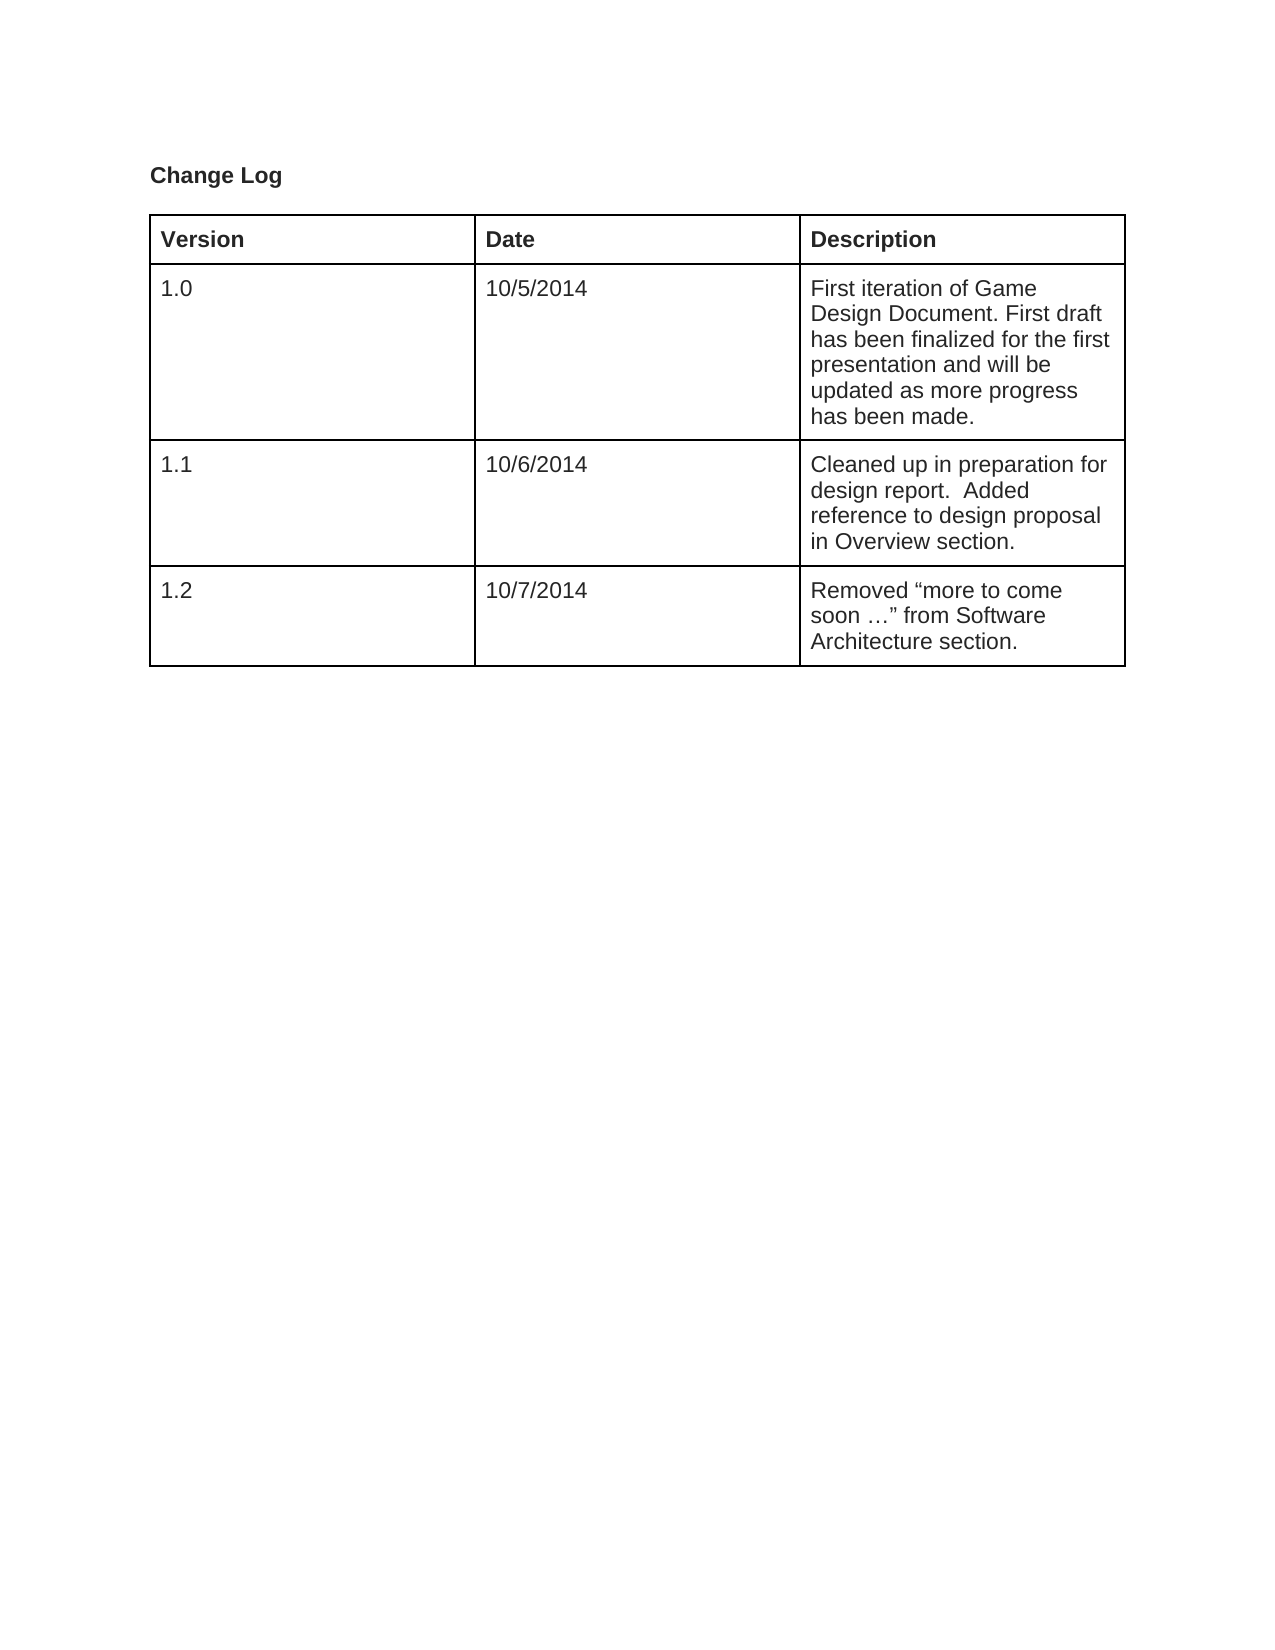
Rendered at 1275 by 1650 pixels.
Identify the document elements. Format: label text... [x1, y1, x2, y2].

table_cell 1.0 [151, 265, 474, 439]
table_header Version [151, 216, 474, 263]
table_cell Cleaned up in preparation for design report. Added reference to design proposal in Overview section. [801, 441, 1124, 565]
table_cell 10/5/2014 [476, 265, 799, 439]
table_cell 1.1 [151, 441, 474, 565]
text Change Log [150, 162, 1125, 188]
table_cell 10/6/2014 [476, 441, 799, 565]
table_header Description [801, 216, 1124, 263]
table_cell 1.2 [151, 567, 474, 664]
table_header Date [476, 216, 799, 263]
table_cell First iteration of Game Design Document. First draft has been finalized for the first presentation and will be updated as more progress has been made. [801, 265, 1124, 439]
table_cell 10/7/2014 [476, 567, 799, 664]
table_cell Removed “more to come soon …” from Software Architecture section. [801, 567, 1124, 664]
